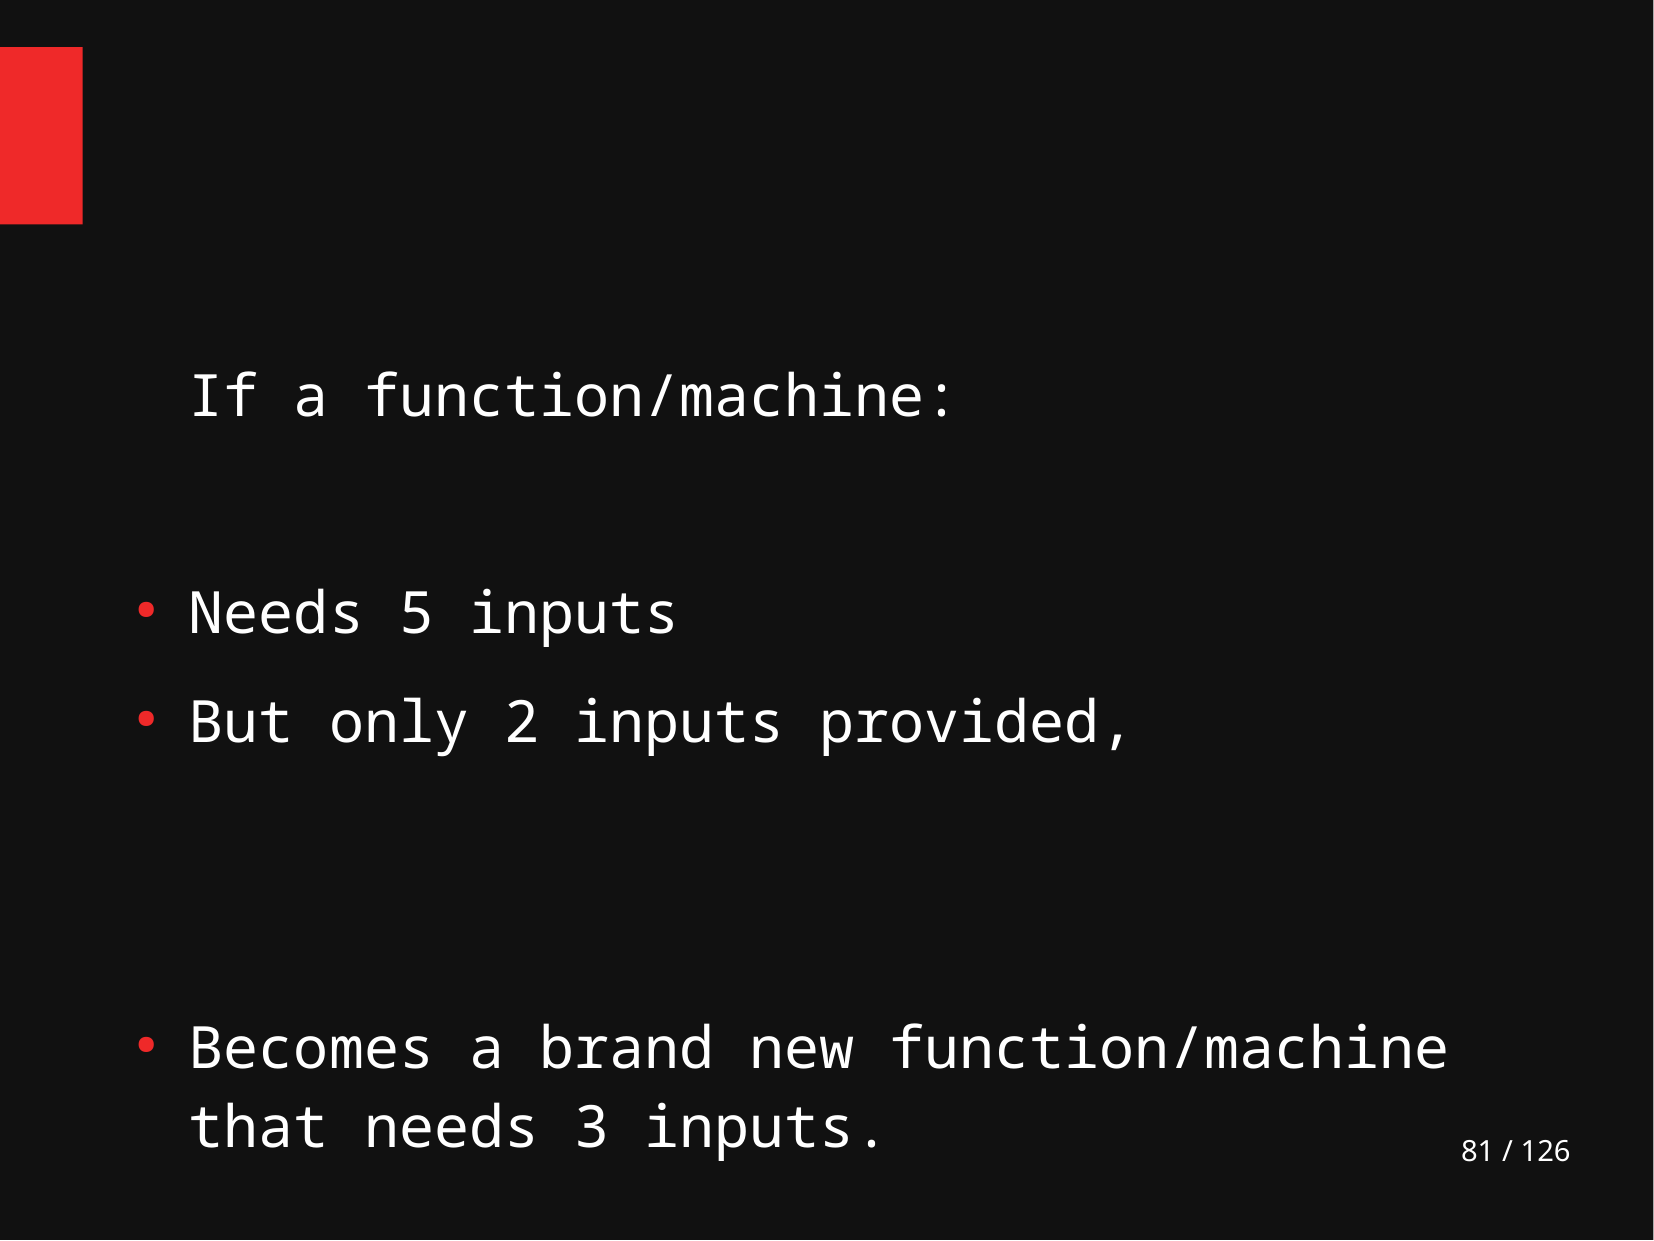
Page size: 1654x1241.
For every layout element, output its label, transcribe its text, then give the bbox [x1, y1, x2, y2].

list If a function/machine: Needs 5 inputs But only 2 inputs provided, Becomes a brand new function/machine that needs 3 inputs. [118, 354, 1536, 1074]
